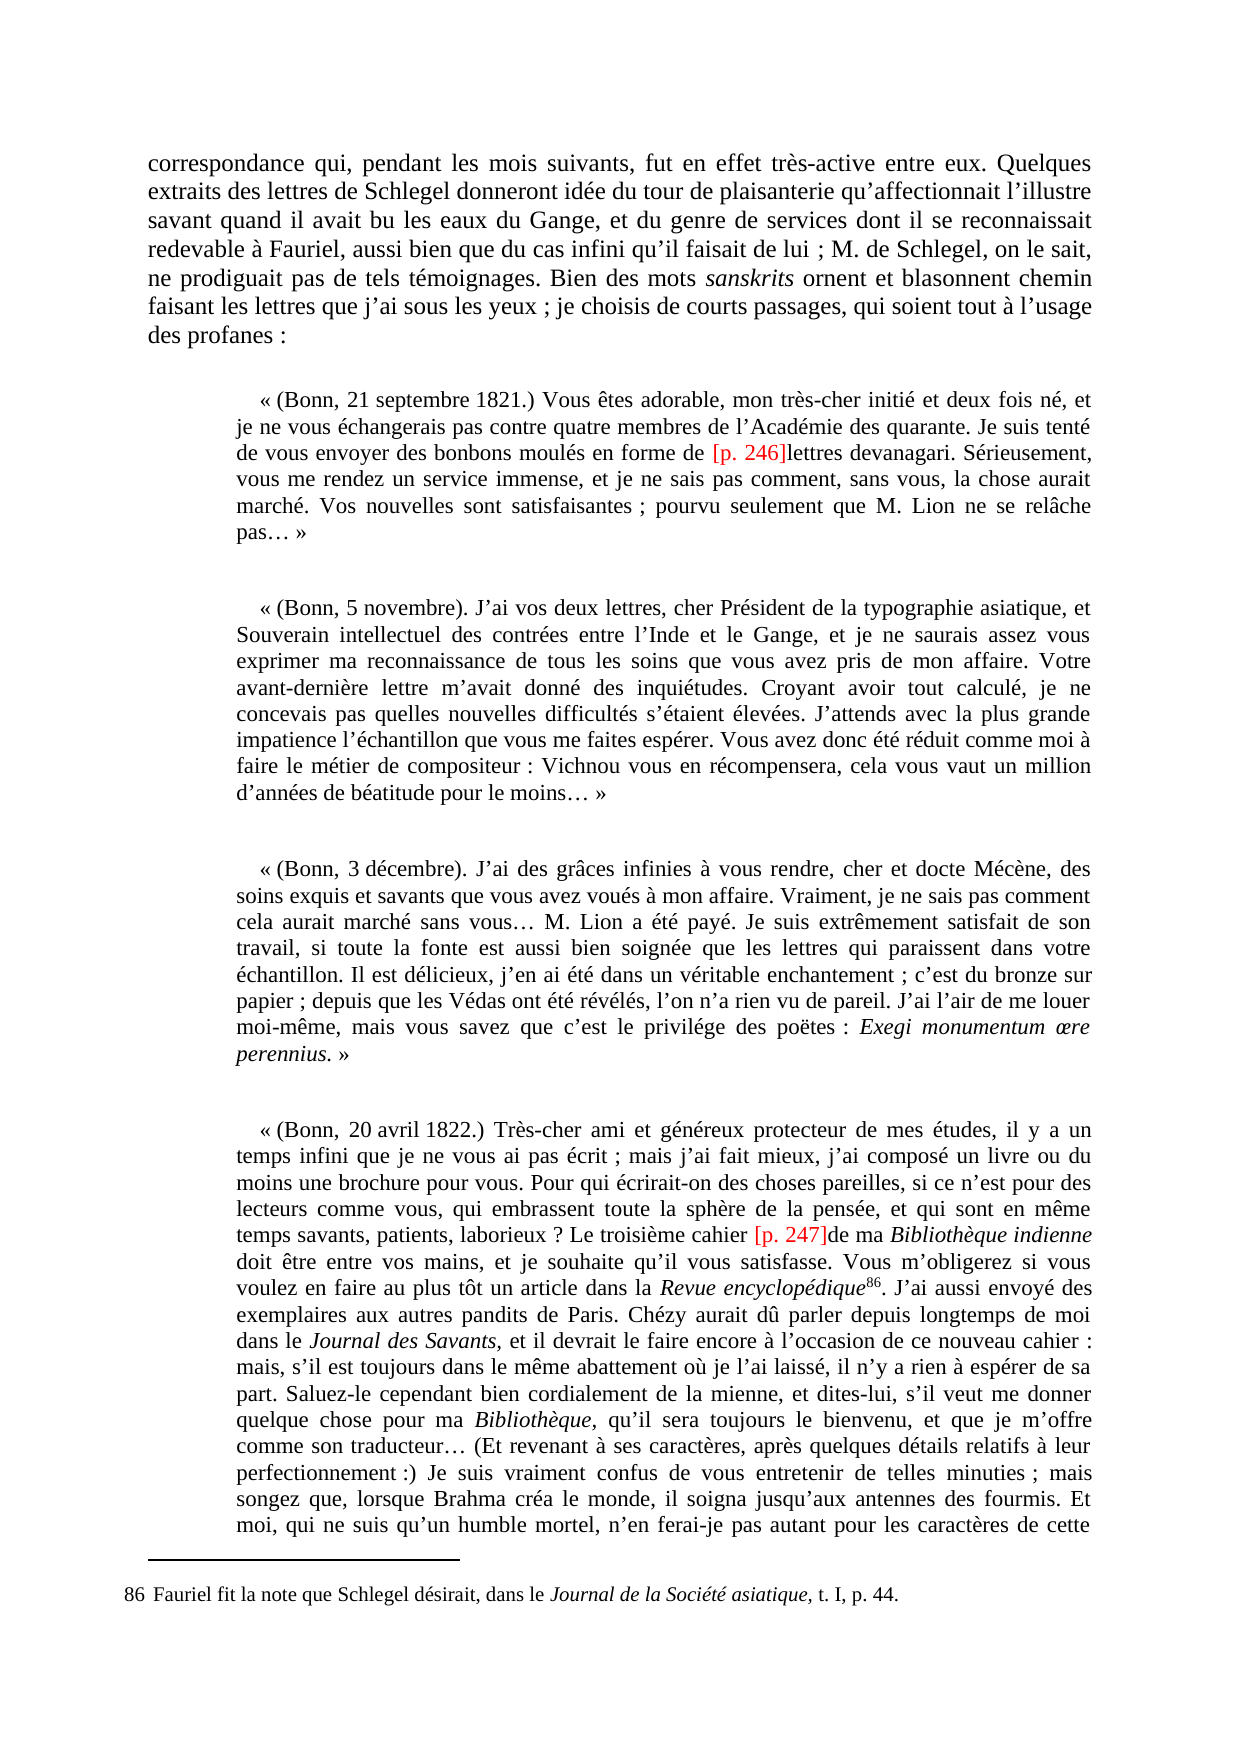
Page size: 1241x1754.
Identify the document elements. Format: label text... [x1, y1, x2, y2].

text « (Bonn, 21 septembre 1821.) Vous êtes adorable, mon très-cher initié et deux fois né, et je ne vous échangerais pas contre quatre membres de l’Académie des quarante. Je suis tenté de vous envoyer des bonbons moulés en forme de [p. 246]lettres devanagari. Sérieusement, vous me rendez un service immense, et je ne sais pas comment, sans vous, la chose aurait marché. Vos nouvelles sont satisfaisantes ; pourvu seulement que M. Lion ne se relâche pas… » [236, 386, 1093, 544]
text « (Bonn, 3 décembre). J’ai des grâces infinies à vous rendre, cher et docte Mécène, des soins exquis et savants que vous avez voués à mon affaire. Vraiment, je ne sais pas comment cela aurait marché sans vous… M. Lion a été payé. Je suis extrêmement satisfait de son travail, si toute la fonte est aussi bien soignée que les lettres qui paraissent dans votre échantillon. Il est délicieux, j’en ai été dans un véritable enchantement ; c’est du bronze sur papier ; depuis que les Védas ont été révélés, l’on n’a rien vu de pareil. J’ai l’air de me louer moi-même, mais vous savez que c’est le privilége des poëtes : Exegi monumentum œre perennius. » [236, 855, 1093, 1066]
text « (Bonn, 20 avril 1822.) Très-cher ami et généreux protecteur de mes études, il y a un temps infini que je ne vous ai pas écrit ; mais j’ai fait mieux, j’ai composé un livre ou du moins une brochure pour vous. Pour qui écrirait-on des choses pareilles, si ce n’est pour des lecteurs comme vous, qui embrassent toute la sphère de la pensée, et qui sont en même temps savants, patients, laborieux ? Le troisième cahier [p. 247]de ma Bibliothèque indienne doit être entre vos mains, et je souhaite qu’il vous satisfasse. Vous m’obligerez si vous voulez en faire au plus tôt un article dans la Revue encyclopédique. J’ai aussi envoyé des exemplaires aux autres pandits de Paris. Chézy aurait dû parler depuis longtemps de moi dans le Journal des Savants, et il devrait le faire encore à l’occasion de ce nouveau cahier : mais, s’il est toujours dans le même abattement où je l’ai laissé, il n’y a rien à espérer de sa part. Saluez-le cependant bien cordialement de la mienne, et dites-lui, s’il veut me donner quelque chose pour ma Bibliothèque, qu’il sera toujours le bienvenu, et que je m’offre comme son traducteur… (Et revenant à ses caractères, après quelques détails relatifs à leur perfectionnement :) Je suis vraiment confus de vous entretenir de telles minuties ; mais songez que, lorsque Brahma créa le monde, il soigna jusqu’aux antennes des fourmis. Et moi, qui ne suis qu’un humble mortel, n’en ferai-je pas autant pour les caractères de cette [236, 1116, 1093, 1538]
text « (Bonn, 5 novembre). J’ai vos deux lettres, cher Président de la typographie asiatique, et Souverain intellectuel des contrées entre l’Inde et le Gange, et je ne saurais assez vous exprimer ma reconnaissance de tous les soins que vous avez pris de mon affaire. Votre avant-dernière lettre m’avait donné des inquiétudes. Croyant avoir tout calculé, je ne concevais pas quelles nouvelles difficultés s’étaient élevées. J’attends avec la plus grande impatience l’échantillon que vous me faites espérer. Vous avez donc été réduit comme moi à faire le métier de compositeur : Vichnou vous en récompensera, cela vous vaut un million d’années de béatitude pour le moins… » [236, 594, 1093, 805]
text Fauriel fit la note que Schlegel désirait, dans le Journal de la Société asiatique, t. I, p. 44. [124, 1581, 1093, 1606]
text correspondance qui, pendant les mois suivants, fut en effet très-active entre eux. Quelques extraits des lettres de Schlegel donneront idée du tour de plaisanterie qu’affectionnait l’illustre savant quand il avait bu les eaux du Gange, et du genre de services dont il se reconnaissait redevable à Fauriel, aussi bien que du cas infini qu’il faisait de lui ; M. de Schlegel, on le sait, ne prodiguait pas de tels témoignages. Bien des mots sanskrits ornent et blasonnent chemin faisant les lettres que j’ai sous les yeux ; je choisis de courts passages, qui soient tout à l’usage des profanes : [148, 148, 1093, 349]
